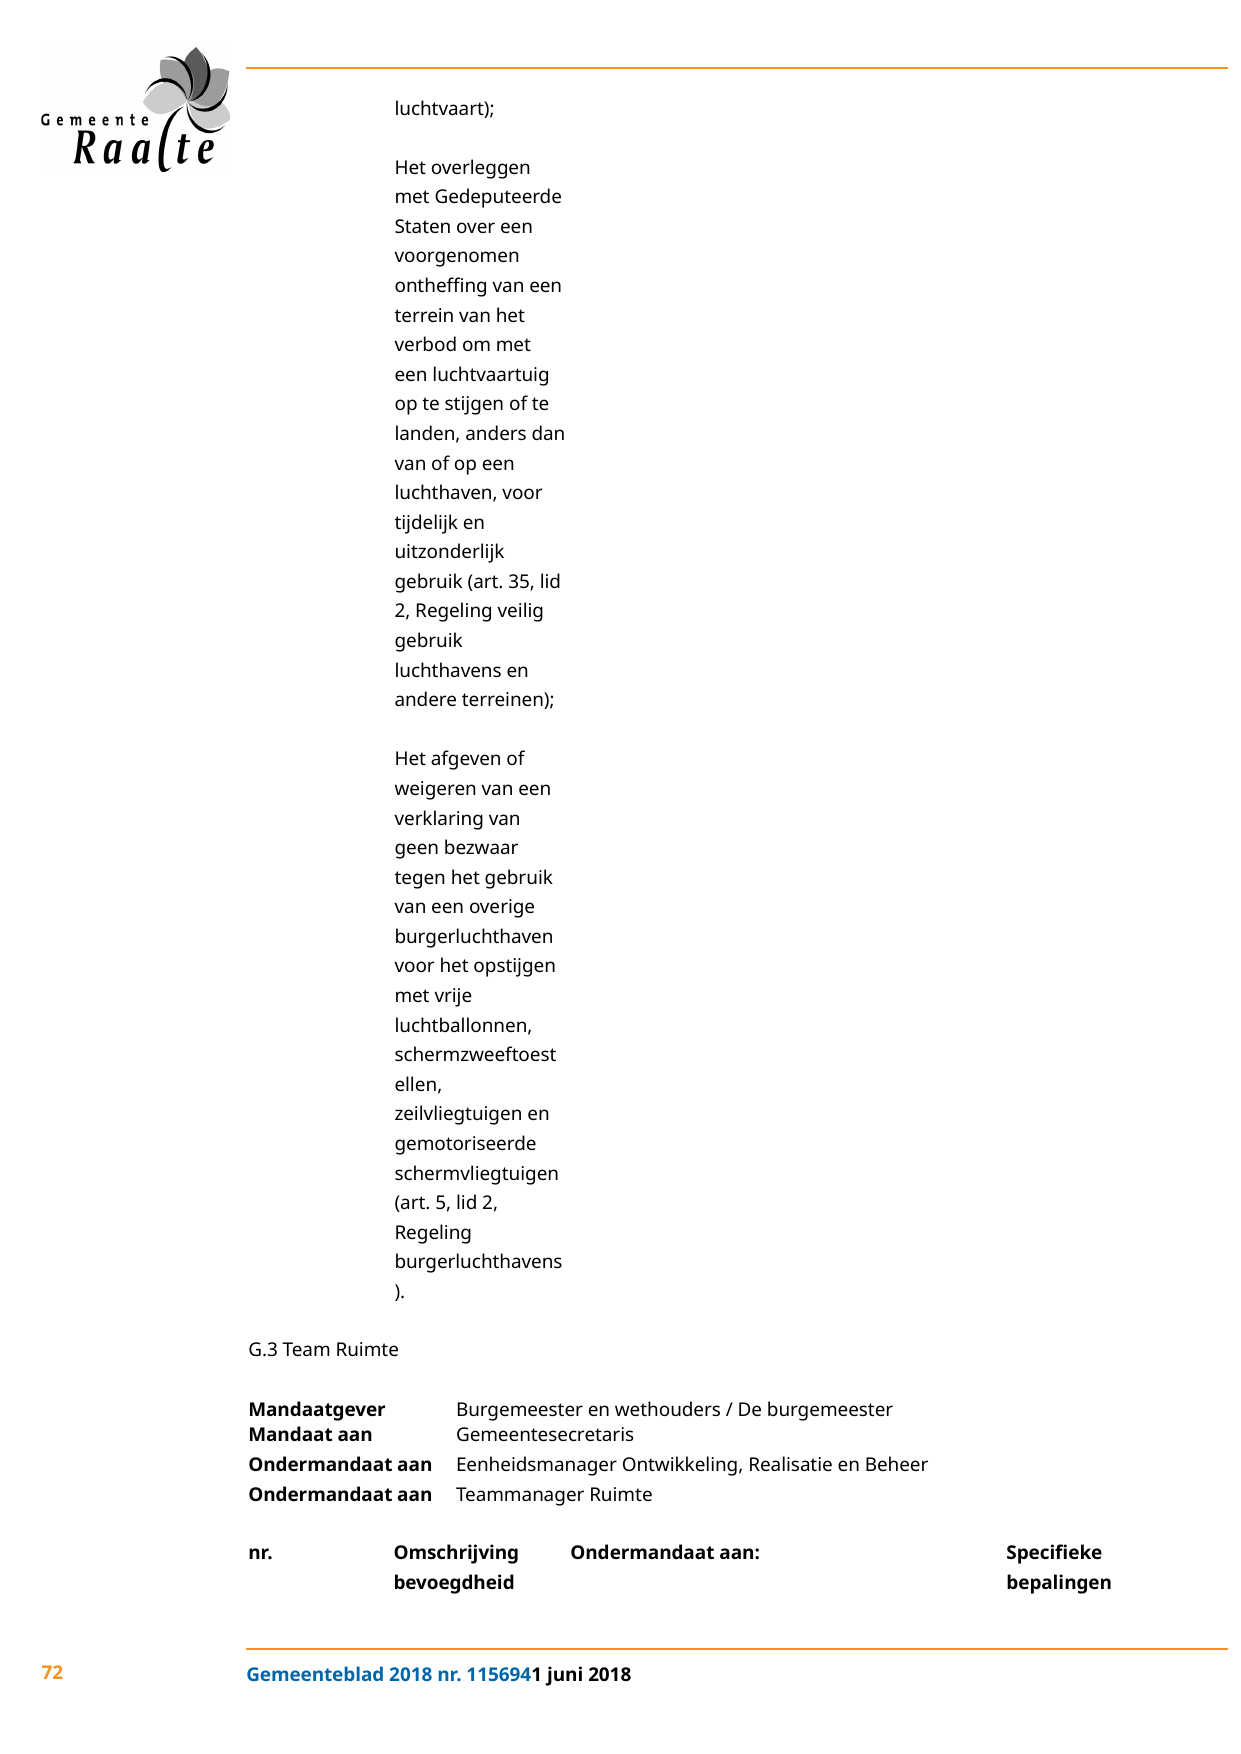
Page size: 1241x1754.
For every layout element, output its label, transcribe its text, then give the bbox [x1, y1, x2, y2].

table_cell Gemeentesecretaris Eenheidsmanager Ontwikkeling, Realisatie en Beheer Teammanager Ruimte [456, 1422, 1152, 1507]
picture [41, 47, 231, 172]
table_cell [1005, 95, 1152, 1304]
table_header nr. [248, 1540, 393, 1595]
table_header Specifieke bepalingen [1006, 1540, 1152, 1595]
table_header Omschrijving bevoegdheid [393, 1540, 570, 1595]
table_header Burgemeester en wethouders / De burgemeester [456, 1396, 1152, 1422]
table_cell [859, 95, 1005, 1304]
table_cell [248, 95, 394, 1304]
text G.3 Team Ruimte [248, 1337, 1152, 1362]
table_cell [713, 95, 859, 1304]
table_header Ondermandaat aan: [570, 1540, 1006, 1595]
table_cell Mandaat aan Ondermandaat aan Ondermandaat aan [248, 1422, 456, 1507]
table_cell [566, 95, 712, 1304]
table_cell luchtvaart); Het overleggen met Gedeputeerde Staten over een voorgenomen ontheffing van een terrein van het verbod om met een luchtvaartuig op te stijgen of te landen, anders dan van of op een luchthaven, voor tijdelijk en uitzonderlijk gebruik (art. 35, lid 2, Regeling veilig gebruik luchthavens en andere terreinen); Het afgeven of weigeren van een verklaring van geen bezwaar tegen het gebruik van een overige burgerluchthaven voor het opstijgen met vrije luchtballonnen, schermzweeftoestellen, zeilvliegtuigen en gemotoriseerde schermvliegtuigen (art. 5, lid 2, Regeling burgerluchthavens). [394, 95, 566, 1304]
table_header Mandaatgever [248, 1396, 456, 1422]
